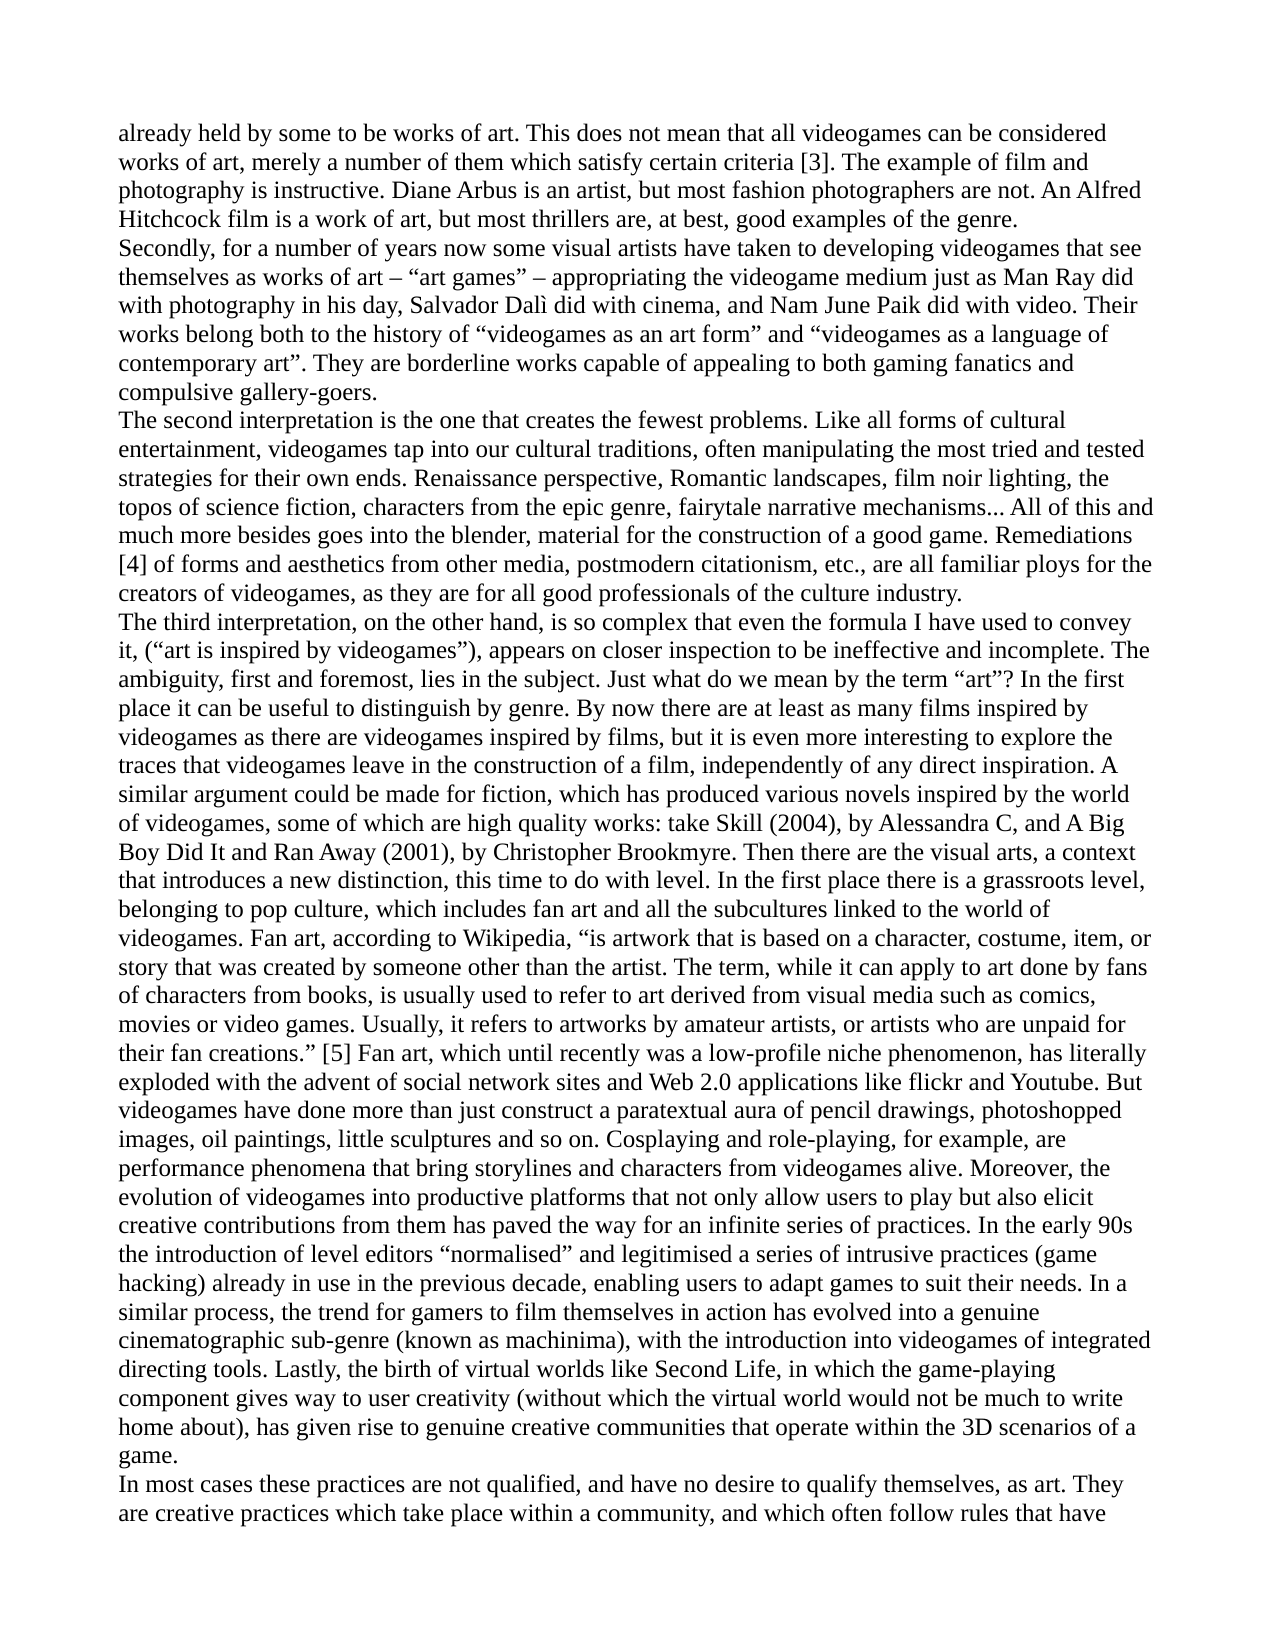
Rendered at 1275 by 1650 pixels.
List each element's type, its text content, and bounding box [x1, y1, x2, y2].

text already held by some to be works of art. This does not mean that all videogames can be considered works of art, merely a number of them which satisfy certain criteria [3]. The example of film and photography is instructive. Diane Arbus is an artist, but most fashion photographers are not. An Alfred Hitchcock film is a work of art, but most thrillers are, at best, good examples of the genre. [118, 118, 1157, 233]
text The second interpretation is the one that creates the fewest problems. Like all forms of cultural entertainment, videogames tap into our cultural traditions, often manipulating the most tried and tested strategies for their own ends. Renaissance perspective, Romantic landscapes, film noir lighting, the topos of science fiction, characters from the epic genre, fairytale narrative mechanisms... All of this and much more besides goes into the blender, material for the construction of a good game. Remediations [4] of forms and aesthetics from other media, postmodern citationism, etc., are all familiar ploys for the creators of videogames, as they are for all good professionals of the culture industry. [118, 406, 1157, 607]
text Secondly, for a number of years now some visual artists have taken to developing videogames that see themselves as works of art – “art games” – appropriating the videogame medium just as Man Ray did with photography in his day, Salvador Dalì did with cinema, and Nam June Paik did with video. Their works belong both to the history of “videogames as an art form” and “videogames as a language of contemporary art”. They are borderline works capable of appealing to both gaming fanatics and compulsive gallery-goers. [118, 233, 1157, 406]
text The third interpretation, on the other hand, is so complex that even the formula I have used to convey it, (“art is inspired by videogames”), appears on closer inspection to be ineffective and incomplete. The ambiguity, first and foremost, lies in the subject. Just what do we mean by the term “art”? In the first place it can be useful to distinguish by genre. By now there are at least as many films inspired by videogames as there are videogames inspired by films, but it is even more interesting to explore the traces that videogames leave in the construction of a film, independently of any direct inspiration. A similar argument could be made for fiction, which has produced various novels inspired by the world of videogames, some of which are high quality works: take Skill (2004), by Alessandra C, and A Big Boy Did It and Ran Away (2001), by Christopher Brookmyre. Then there are the visual arts, a context that introduces a new distinction, this time to do with level. In the first place there is a grassroots level, belonging to pop culture, which includes fan art and all the subcultures linked to the world of videogames. Fan art, according to Wikipedia, “is artwork that is based on a character, costume, item, or story that was created by someone other than the artist. The term, while it can apply to art done by fans of characters from books, is usually used to refer to art derived from visual media such as comics, movies or video games. Usually, it refers to artworks by amateur artists, or artists who are unpaid for their fan creations.” [5] Fan art, which until recently was a low-profile niche phenomenon, has literally exploded with the advent of social network sites and Web 2.0 applications like flickr and Youtube. But videogames have done more than just construct a paratextual aura of pencil drawings, photoshopped images, oil paintings, little sculptures and so on. Cosplaying and role-playing, for example, are performance phenomena that bring storylines and characters from videogames alive. Moreover, the evolution of videogames into productive platforms that not only allow users to play but also elicit creative contributions from them has paved the way for an infinite series of practices. In the early 90s the introduction of level editors “normalised” and legitimised a series of intrusive practices (game hacking) already in use in the previous decade, enabling users to adapt games to suit their needs. In a similar process, the trend for gamers to film themselves in action has evolved into a genuine cinematographic sub-genre (known as machinima), with the introduction into videogames of integrated directing tools. Lastly, the birth of virtual worlds like Second Life, in which the game-playing component gives way to user creativity (without which the virtual world would not be much to write home about), has given rise to genuine creative communities that operate within the 3D scenarios of a game. [118, 607, 1157, 1469]
text In most cases these practices are not qualified, and have no desire to qualify themselves, as art. They are creative practices which take place within a community, and which often follow rules that have [118, 1469, 1157, 1527]
